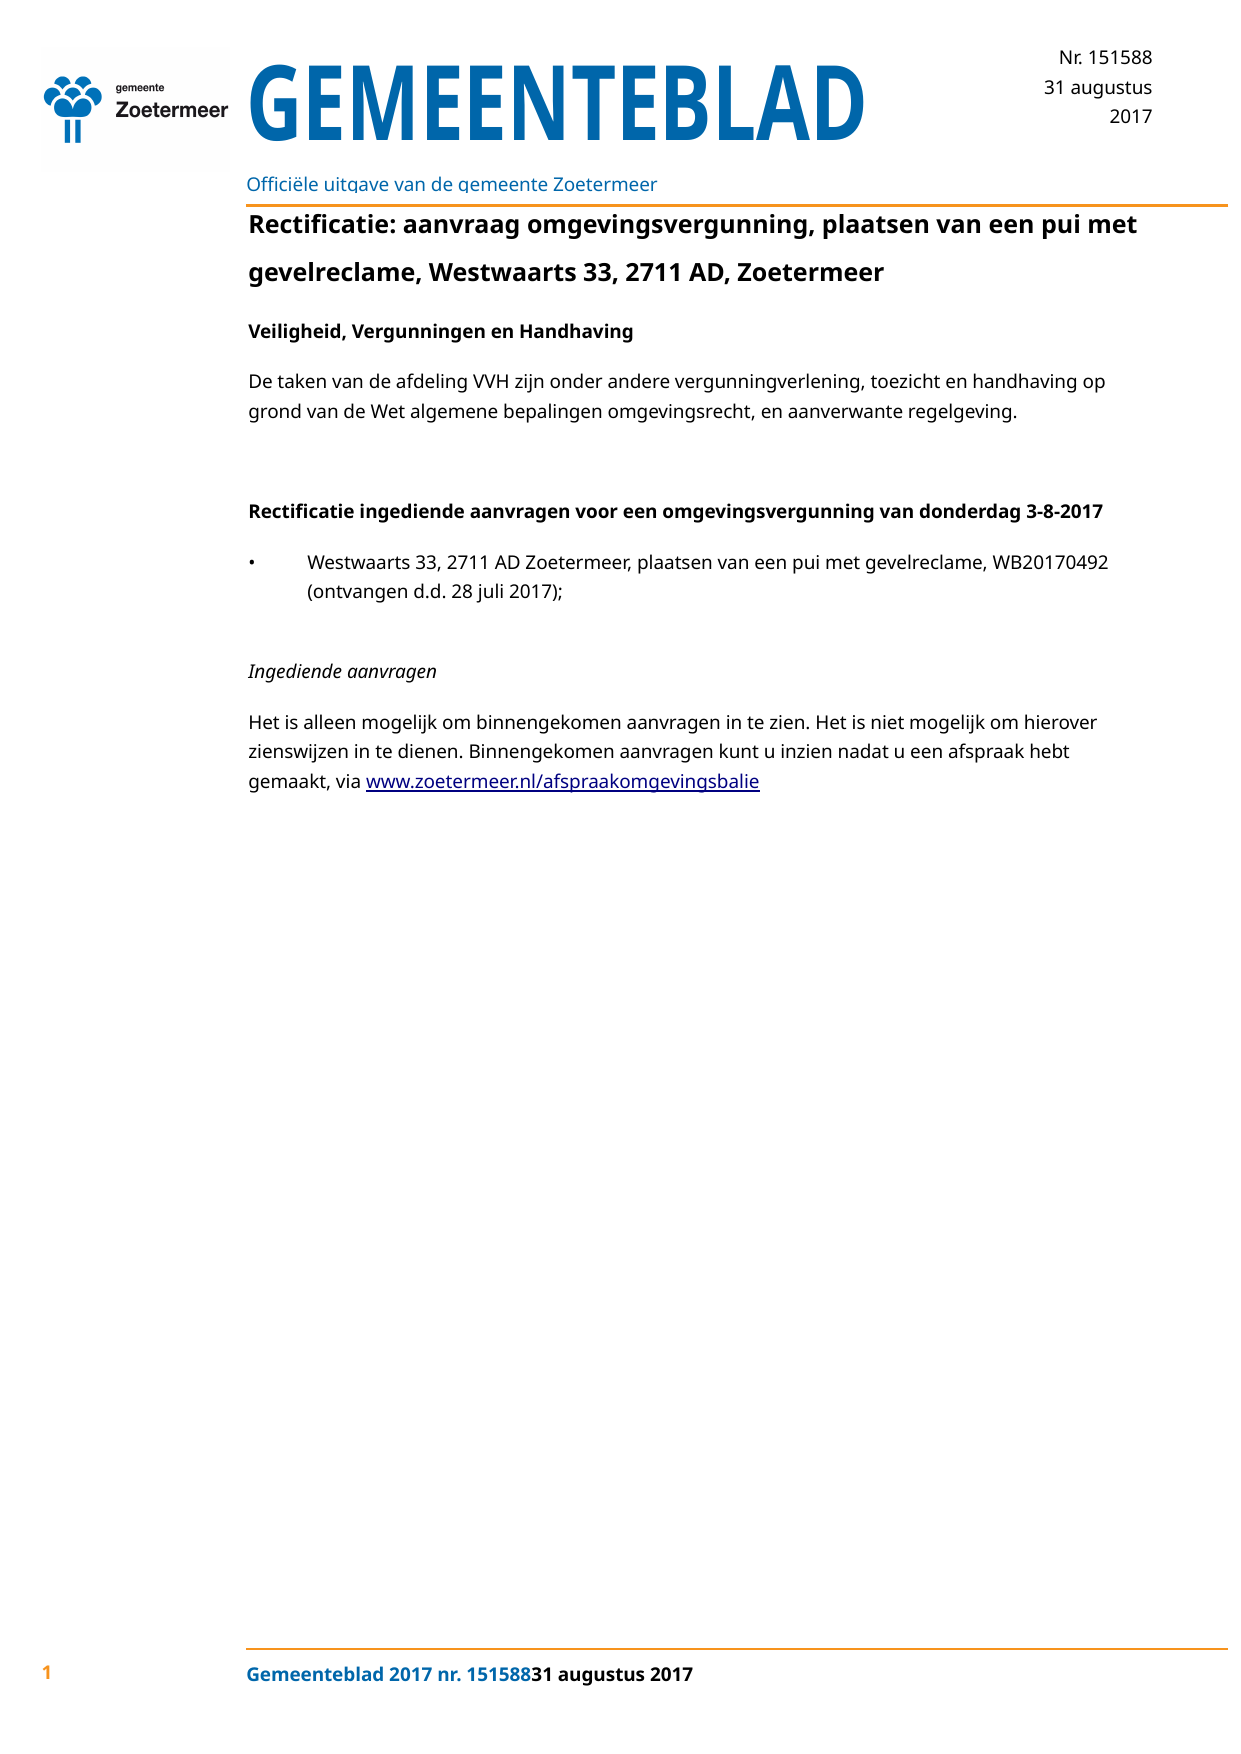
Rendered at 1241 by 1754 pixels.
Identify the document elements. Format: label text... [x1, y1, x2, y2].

text De taken van de afdeling VVH zijn onder andere vergunningverlening, toezicht en handhaving op grond van de Wet algemene bepalingen omgevingsrecht, en aanverwante regelgeving. [248, 368, 1152, 424]
picture [41, 47, 231, 172]
text Het is alleen mogelijk om binnengekomen aanvragen in te zien. Het is niet mogelijk om hierover zienswijzen in te dienen. Binnengekomen aanvragen kunt u inzien nadat u een afspraak hebt gemaakt, via www.zoetermeer.nl/afspraakomgevingsbalie [248, 709, 1152, 794]
list Westwaarts 33, 2711 AD Zoetermeer, plaatsen van een pui met gevelreclame, WB20170492 (ontvangen d.d. 28 juli 2017); [248, 549, 1152, 604]
text Ingediende aanvragen [248, 659, 1152, 684]
text Rectificatie ingediende aanvragen voor een omgevingsvergunning van donderdag 3-8-2017 [248, 499, 1152, 524]
text Veiligheid, Vergunningen en Handhaving [248, 318, 1152, 344]
text Rectificatie: aanvraag omgevingsvergunning, plaatsen van een pui met gevelreclame, Westwaarts 33, 2711 AD, Zoetermeer [248, 207, 1152, 288]
